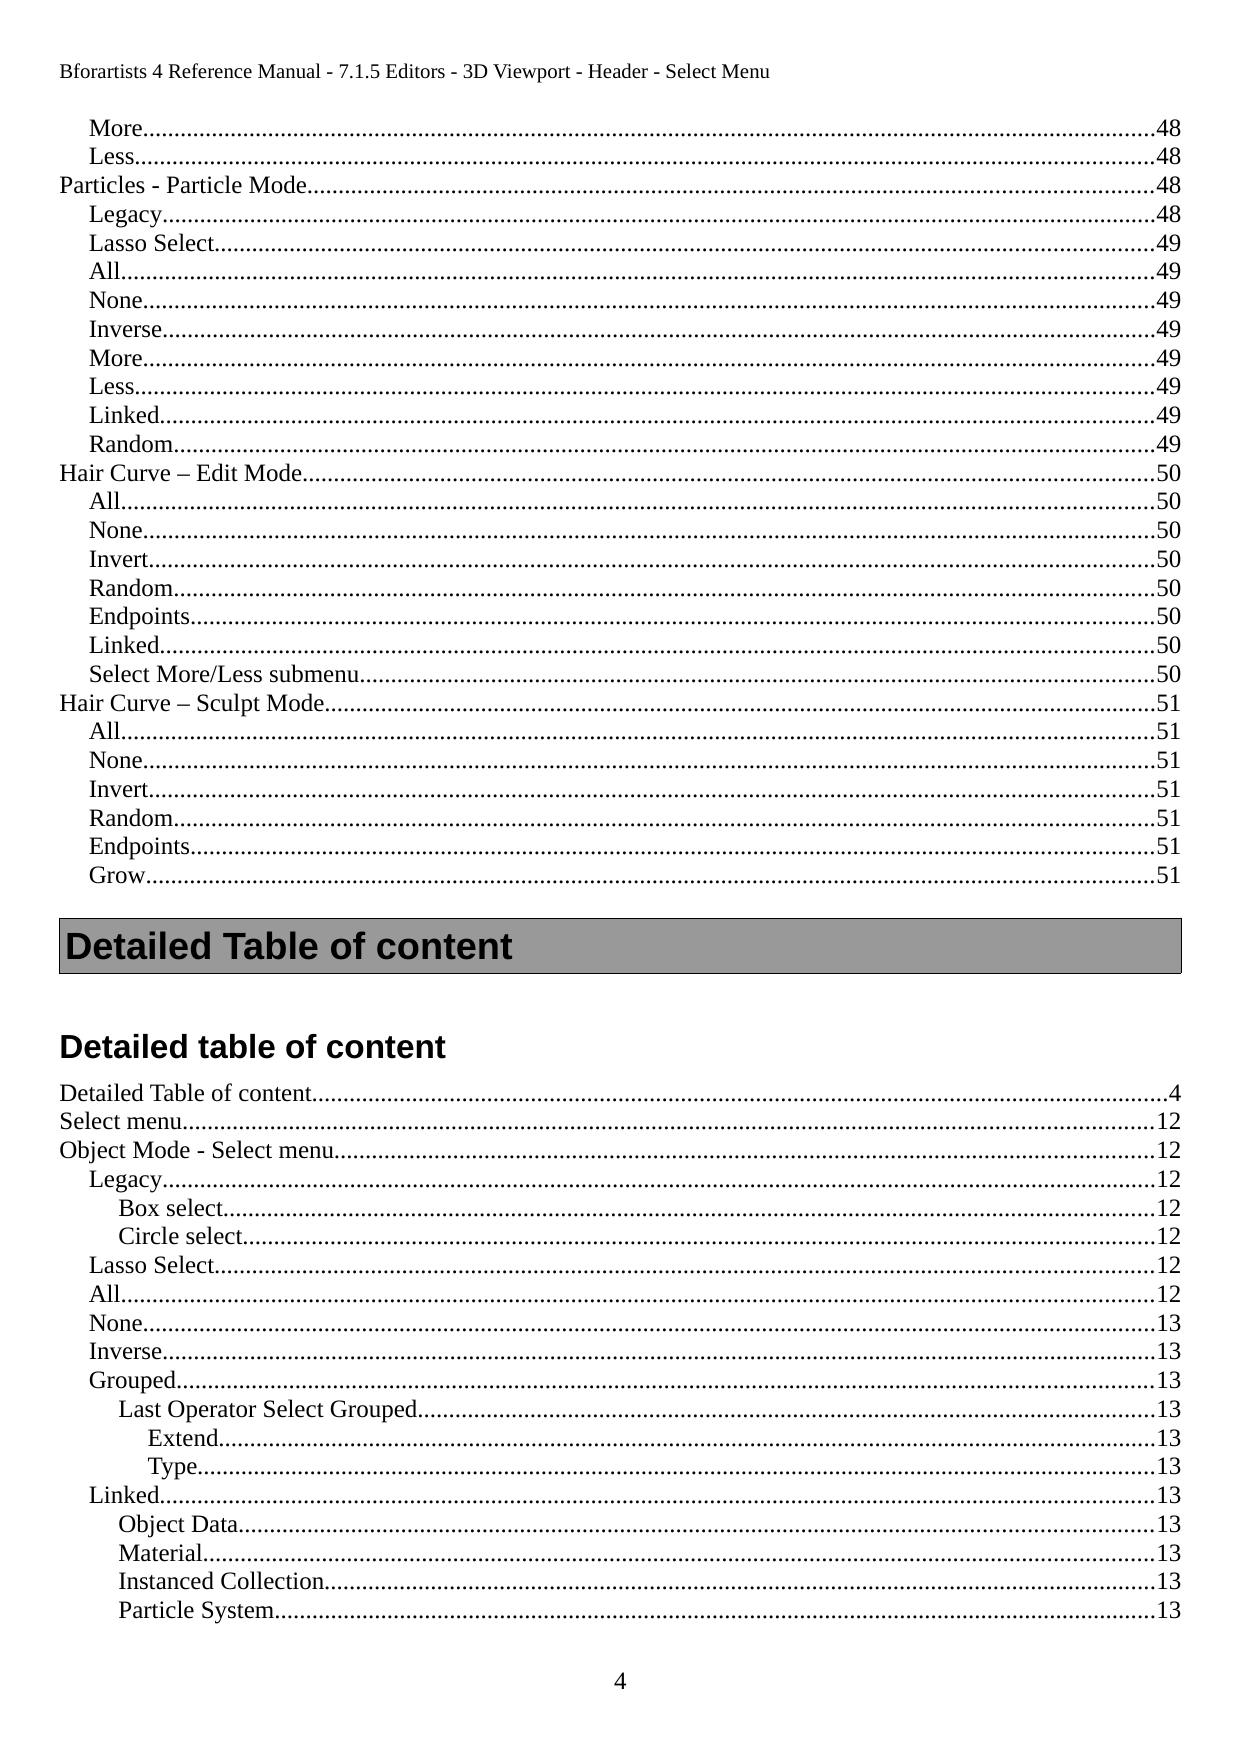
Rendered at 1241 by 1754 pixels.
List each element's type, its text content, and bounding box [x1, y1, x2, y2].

text Random 49 [88, 429, 1181, 458]
text Less 49 [88, 371, 1181, 400]
text More 48 [88, 113, 1181, 141]
text Grouped 13 [88, 1365, 1181, 1394]
text Extend 13 [147, 1423, 1181, 1451]
text Linked 13 [88, 1480, 1181, 1509]
text Hair Curve – Sculpt Mode 51 [59, 688, 1181, 716]
text Hair Curve – Edit Mode 50 [59, 458, 1181, 486]
text All 50 [88, 486, 1181, 515]
text Select More/Less submenu 50 [88, 659, 1181, 688]
text Endpoints 51 [88, 831, 1181, 860]
text Object Data 13 [118, 1509, 1181, 1538]
text Circle select 12 [118, 1221, 1181, 1250]
text Lasso Select 12 [88, 1250, 1181, 1279]
text Endpoints 50 [88, 601, 1181, 630]
text Invert 50 [88, 544, 1181, 573]
subtitle Detailed table of content [59, 1027, 1181, 1065]
text None 50 [88, 515, 1181, 544]
text All 51 [88, 716, 1181, 745]
text All 49 [88, 256, 1181, 285]
text Inverse 49 [88, 314, 1181, 343]
text Lasso Select 49 [88, 228, 1181, 256]
text None 51 [88, 745, 1181, 774]
text Last Operator Select Grouped 13 [118, 1394, 1181, 1423]
text Grow 51 [88, 860, 1181, 889]
text Legacy 48 [88, 199, 1181, 228]
text Linked 49 [88, 400, 1181, 429]
text Instanced Collection 13 [118, 1566, 1181, 1595]
text Particles - Particle Mode 48 [59, 170, 1181, 199]
text Inverse 13 [88, 1336, 1181, 1365]
table_header Detailed Table of content [60, 919, 1181, 973]
text Type 13 [147, 1451, 1181, 1480]
text Random 50 [88, 573, 1181, 601]
text None 13 [88, 1308, 1181, 1336]
text More 49 [88, 343, 1181, 371]
text Less 48 [88, 141, 1181, 170]
text Invert 51 [88, 774, 1181, 803]
text Box select 12 [118, 1193, 1181, 1221]
text Linked 50 [88, 630, 1181, 659]
text Random 51 [88, 803, 1181, 831]
text Legacy 12 [88, 1164, 1181, 1193]
text None 49 [88, 285, 1181, 314]
text Material 13 [118, 1538, 1181, 1566]
text Object Mode - Select menu 12 [59, 1135, 1181, 1164]
text Particle System 13 [118, 1595, 1181, 1624]
text Detailed Table of content 4 [59, 1078, 1181, 1106]
text All 12 [88, 1279, 1181, 1308]
text Select menu 12 [59, 1106, 1181, 1135]
